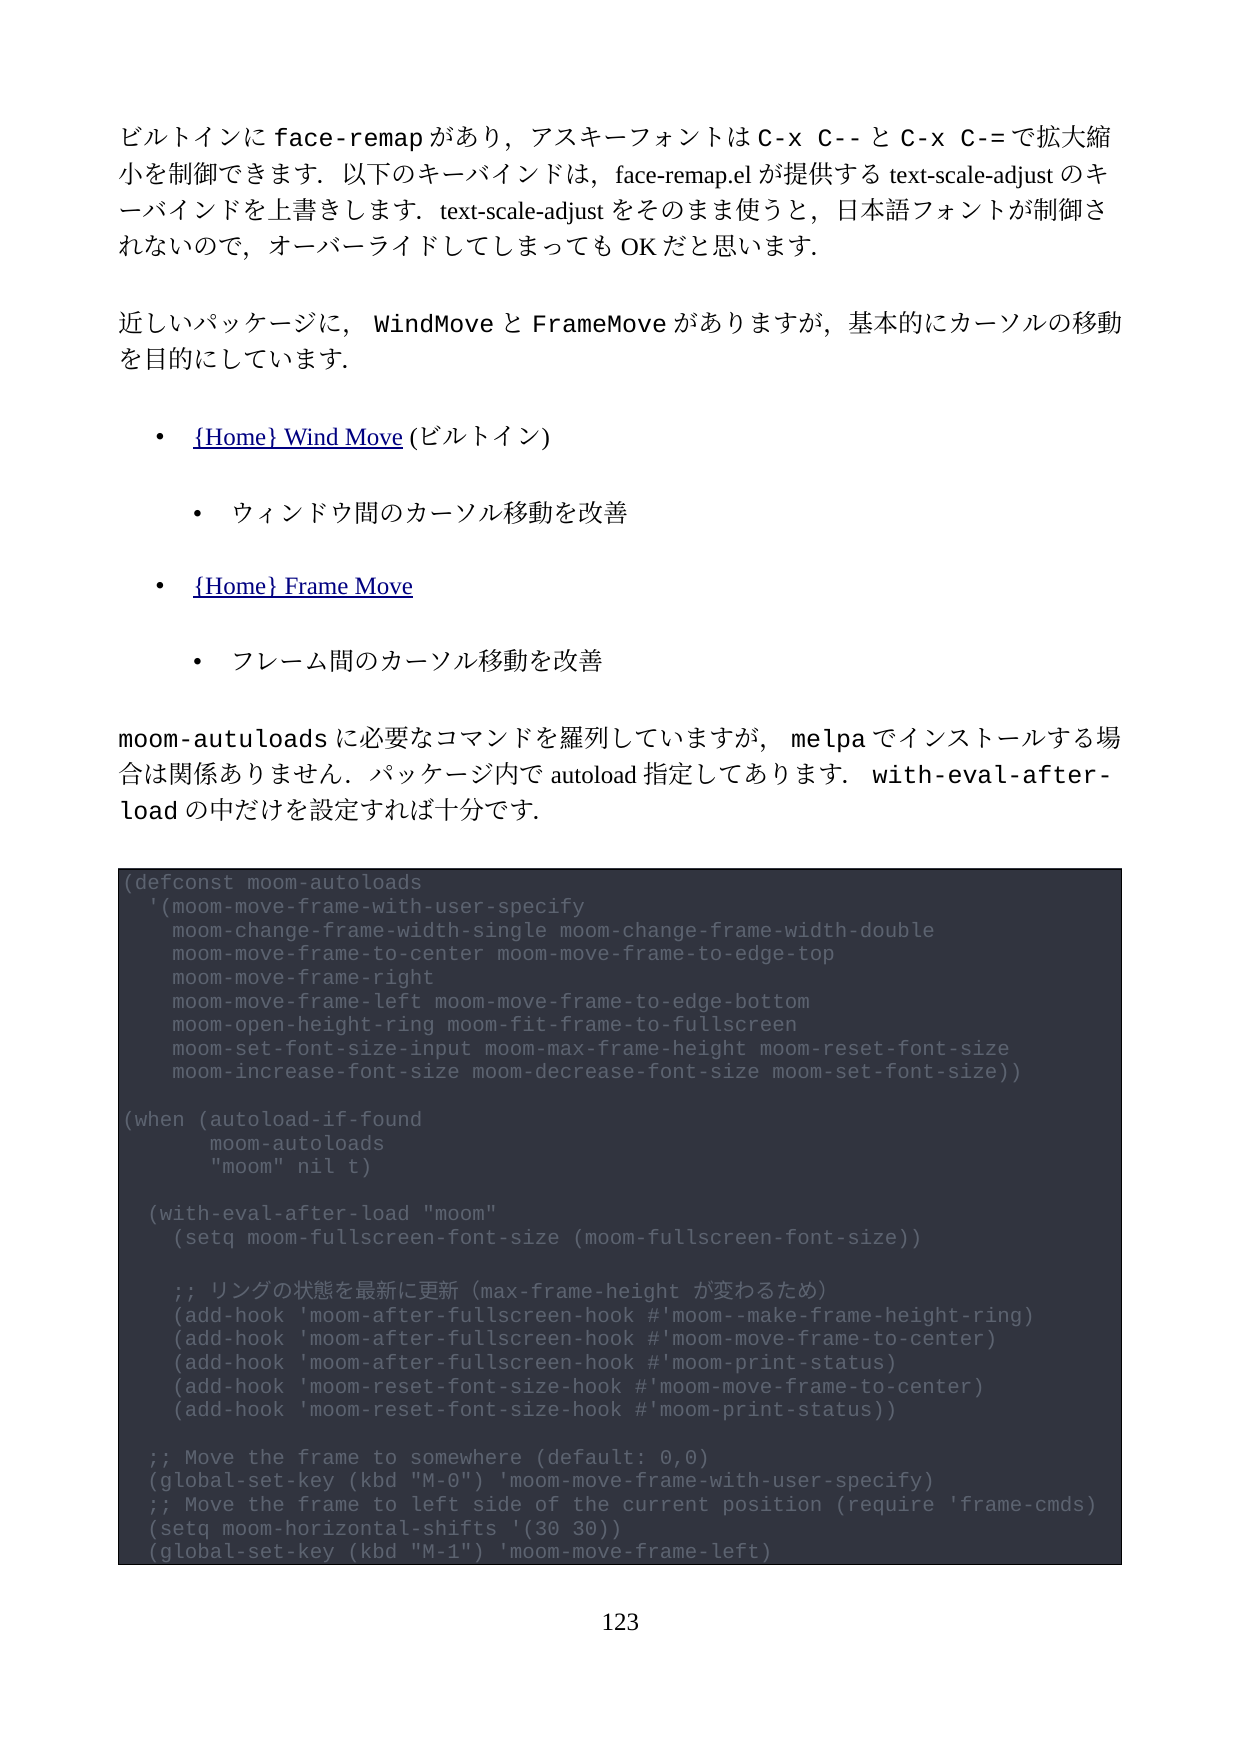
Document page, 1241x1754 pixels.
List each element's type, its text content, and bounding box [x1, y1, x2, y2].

text (setq moom-fullscreen-font-size (moom-fullscreen-font-size)) [119, 1223, 1121, 1247]
list {Home} Wind Move (ビルトイン) [156, 417, 1122, 482]
text moom-open-height-ring moom-fit-frame-to-fullscreen [119, 1010, 1121, 1034]
text moom-autuloads に必要なコマンドを羅列していますが， melpa でインストールする場合は関係ありません．パッケージ内で autoload 指定してあります． with-eval-after-load の中だけを設定すれば十分です． [118, 718, 1122, 856]
text (add-hook 'moom-reset-font-size-hook #'moom-print-status)) [119, 1395, 1121, 1419]
text ;; Move the frame to left side of the current position (require 'frame-cmds) [119, 1490, 1121, 1514]
text (add-hook 'moom-reset-font-size-hook #'moom-move-frame-to-center) [119, 1372, 1121, 1395]
text (global-set-key (kbd "M-1") 'moom-move-frame-left) [119, 1537, 1121, 1564]
text 近しいパッケージに， WindMove と FrameMove がありますが，基本的にカーソルの移動を目的にしています． [118, 303, 1122, 404]
text moom-move-frame-left moom-move-frame-to-edge-bottom [119, 987, 1121, 1010]
text moom-change-frame-width-single moom-change-frame-width-double [119, 916, 1121, 939]
list フレーム間のカーソル移動を改善 [193, 641, 1122, 706]
text moom-move-frame-to-center moom-move-frame-to-edge-top [119, 939, 1121, 963]
text moom-set-font-size-input moom-max-frame-height moom-reset-font-size [119, 1034, 1121, 1058]
text (setq moom-horizontal-shifts '(30 30)) [119, 1514, 1121, 1537]
text (when (autoload-if-found [119, 1105, 1121, 1128]
text ビルトインに face-remap があり，アスキーフォントは C-x C-- と C-x C-= で拡大縮小を制御できます．以下のキーバインドは，face-remap.el が提供する text-scale-adjust のキーバインドを上書きします．text-scale-adjust をそのまま使うと，日本語フォントが制御されないので，オーバーライドしてしまってもOKだと思います． [118, 118, 1122, 291]
text (add-hook 'moom-after-fullscreen-hook #'moom-print-status) [119, 1348, 1121, 1372]
list {Home} Frame Move [156, 571, 1122, 629]
text ;; Move the frame to somewhere (default: 0,0) [119, 1443, 1121, 1466]
list ウィンドウ間のカーソル移動を改善 [193, 494, 1122, 559]
text '(moom-move-frame-with-user-specify [119, 892, 1121, 916]
text moom-autoloads [119, 1128, 1121, 1152]
text "moom" nil t) [119, 1152, 1121, 1176]
text ;; リングの状態を最新に更新（max-frame-height が変わるため） [119, 1270, 1121, 1301]
text (global-set-key (kbd "M-0") 'moom-move-frame-with-user-specify) [119, 1466, 1121, 1490]
text moom-move-frame-right [119, 963, 1121, 987]
text moom-increase-font-size moom-decrease-font-size moom-set-font-size)) [119, 1058, 1121, 1081]
text (add-hook 'moom-after-fullscreen-hook #'moom-move-frame-to-center) [119, 1324, 1121, 1348]
text (add-hook 'moom-after-fullscreen-hook #'moom--make-frame-height-ring) [119, 1301, 1121, 1324]
text (with-eval-after-load "moom" [119, 1199, 1121, 1223]
text (defconst moom-autoloads [119, 870, 1121, 892]
